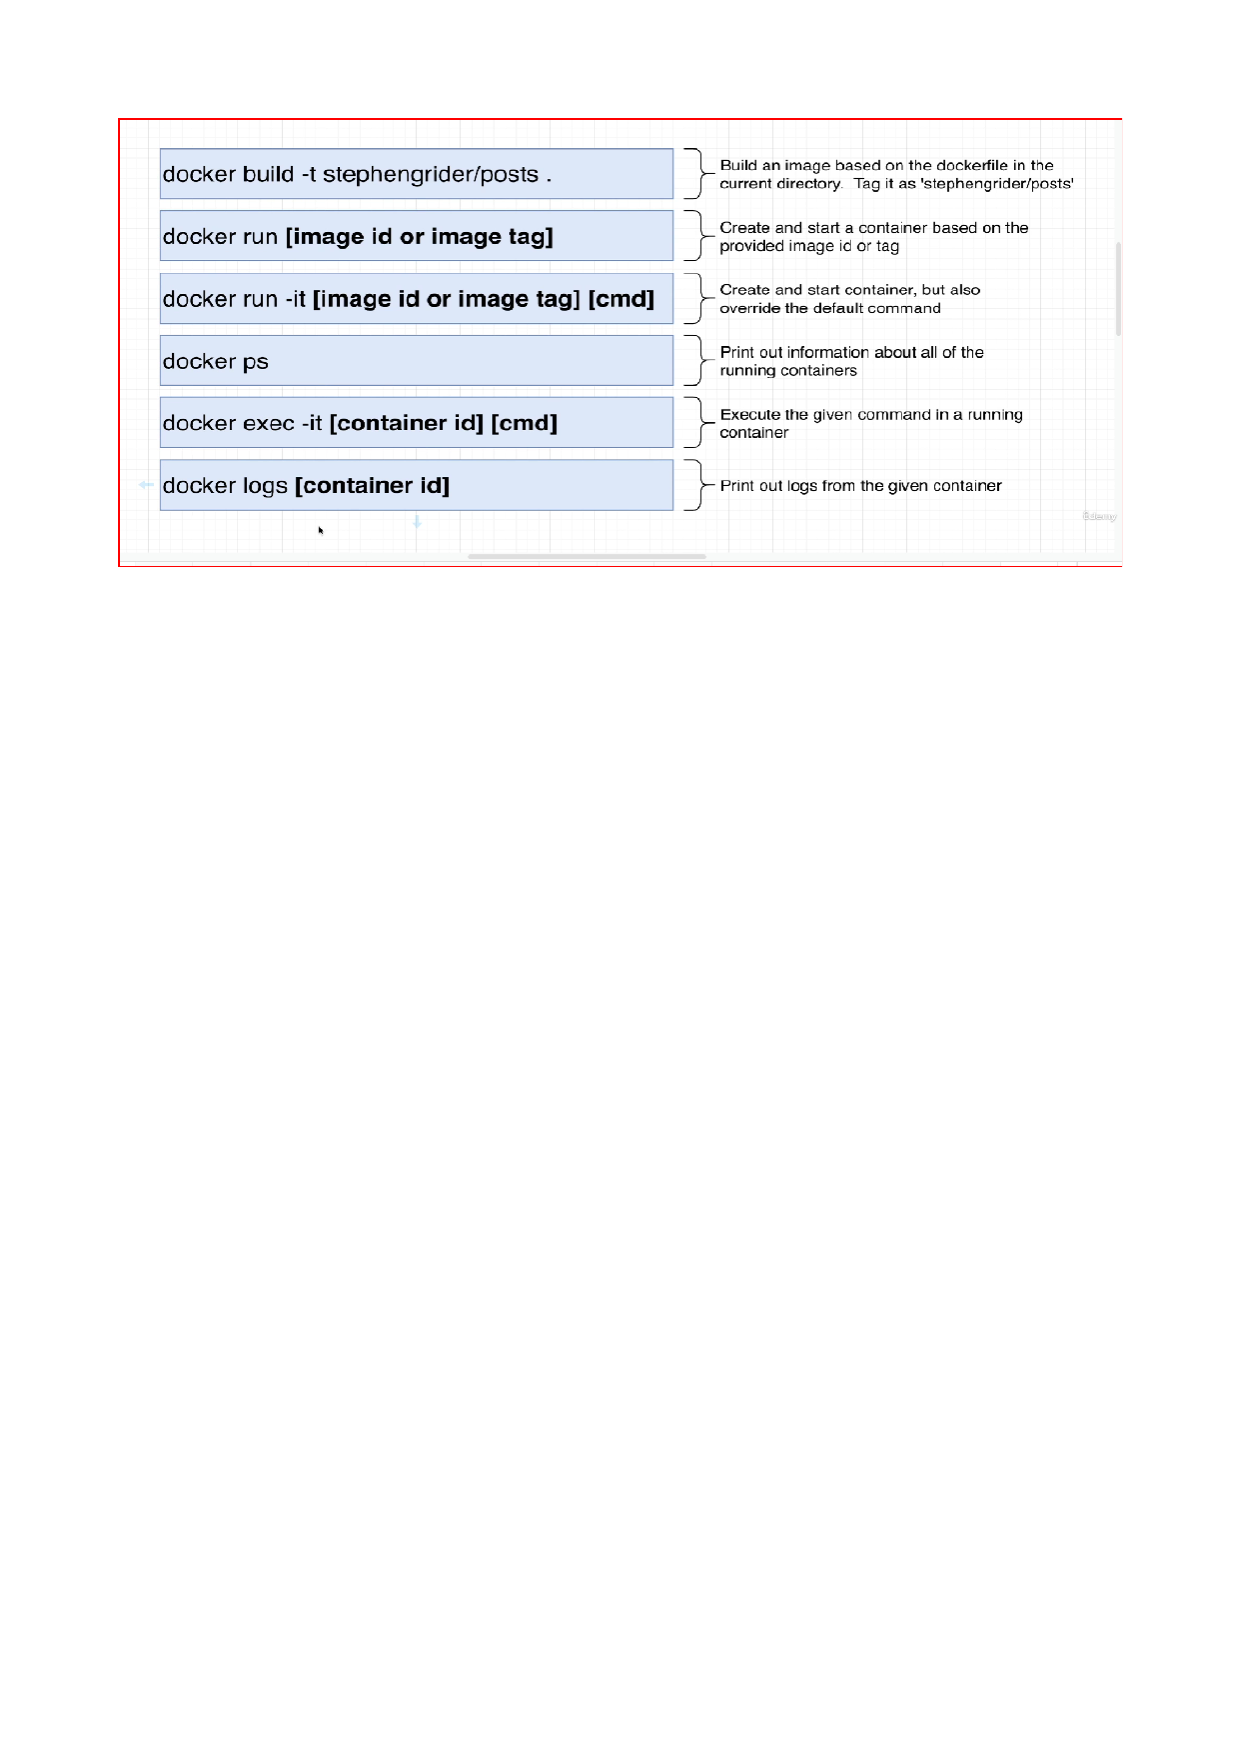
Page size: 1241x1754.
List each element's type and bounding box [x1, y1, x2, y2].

picture [118, 118, 1123, 567]
